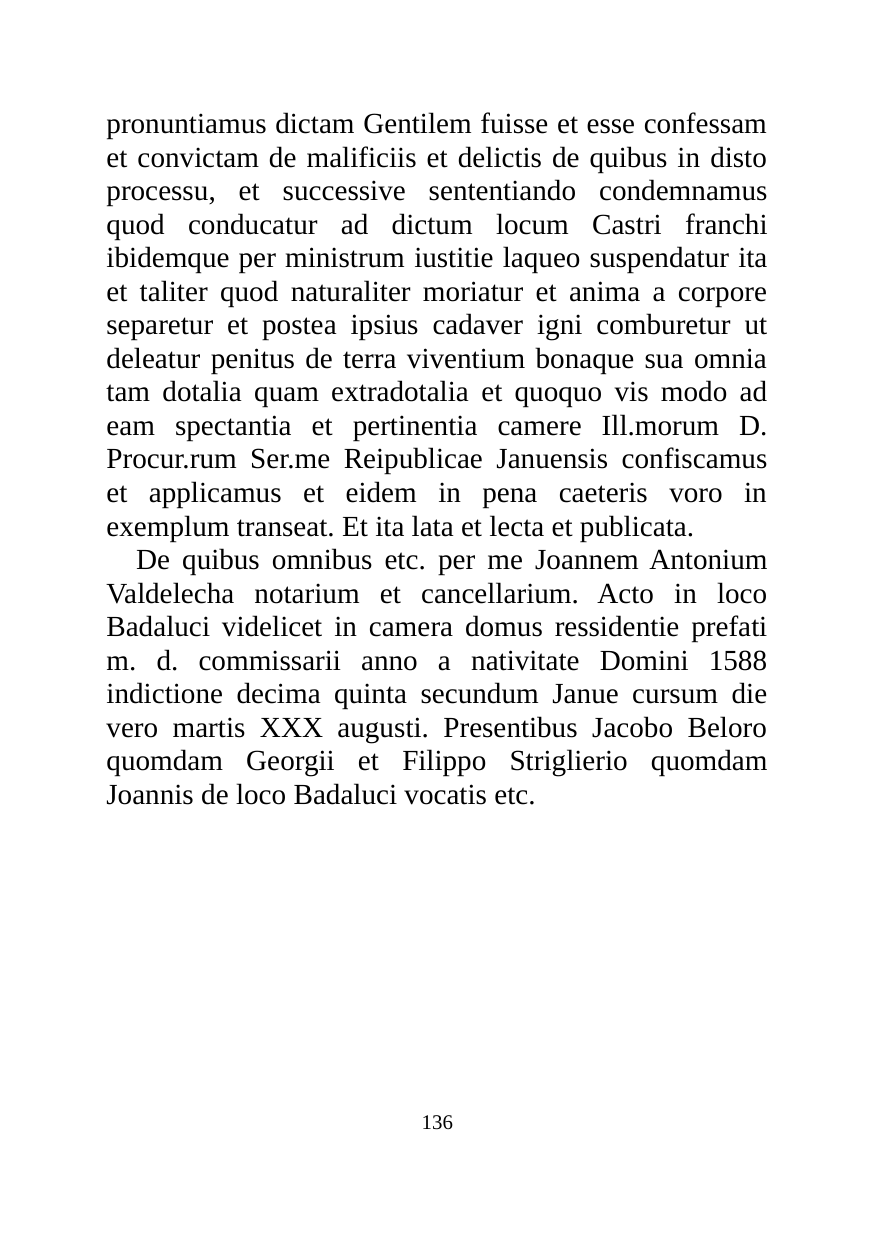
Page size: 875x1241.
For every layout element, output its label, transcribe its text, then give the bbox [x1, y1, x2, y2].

text pronuntiamus dictam Gentilem fuisse et esse confessam et convictam de malificiis et delictis de quibus in disto processu, et successive sententiando condemnamus quod conducatur ad dictum locum Castri franchi ibidemque per ministrum iustitie laqueo suspendatur ita et taliter quod naturaliter moriatur et anima a corpore separetur et postea ipsius cadaver igni comburetur ut deleatur penitus de terra viventium bonaque sua omnia tam dotalia quam extradotalia et quoquo vis modo ad eam spectantia et pertinentia camere Ill.morum D. Procur.rum Ser.me Reipublicae Januensis confiscamus et applicamus et eidem in pena caeteris voro in exemplum transeat. Et ita lata et lecta et publicata. [106, 106, 768, 542]
text De quibus omnibus etc. per me Joannem Antonium Valdelecha notarium et cancellarium. Acto in loco Badaluci videlicet in camera domus ressidentie prefati m. d. commissarii anno a nativitate Domini 1588 indictione decima quinta secundum Janue cursum die vero martis XXX augusti. Presentibus Jacobo Beloro quomdam Georgii et Filippo Striglierio quomdam Joannis de loco Badaluci vocatis etc. [106, 542, 768, 811]
